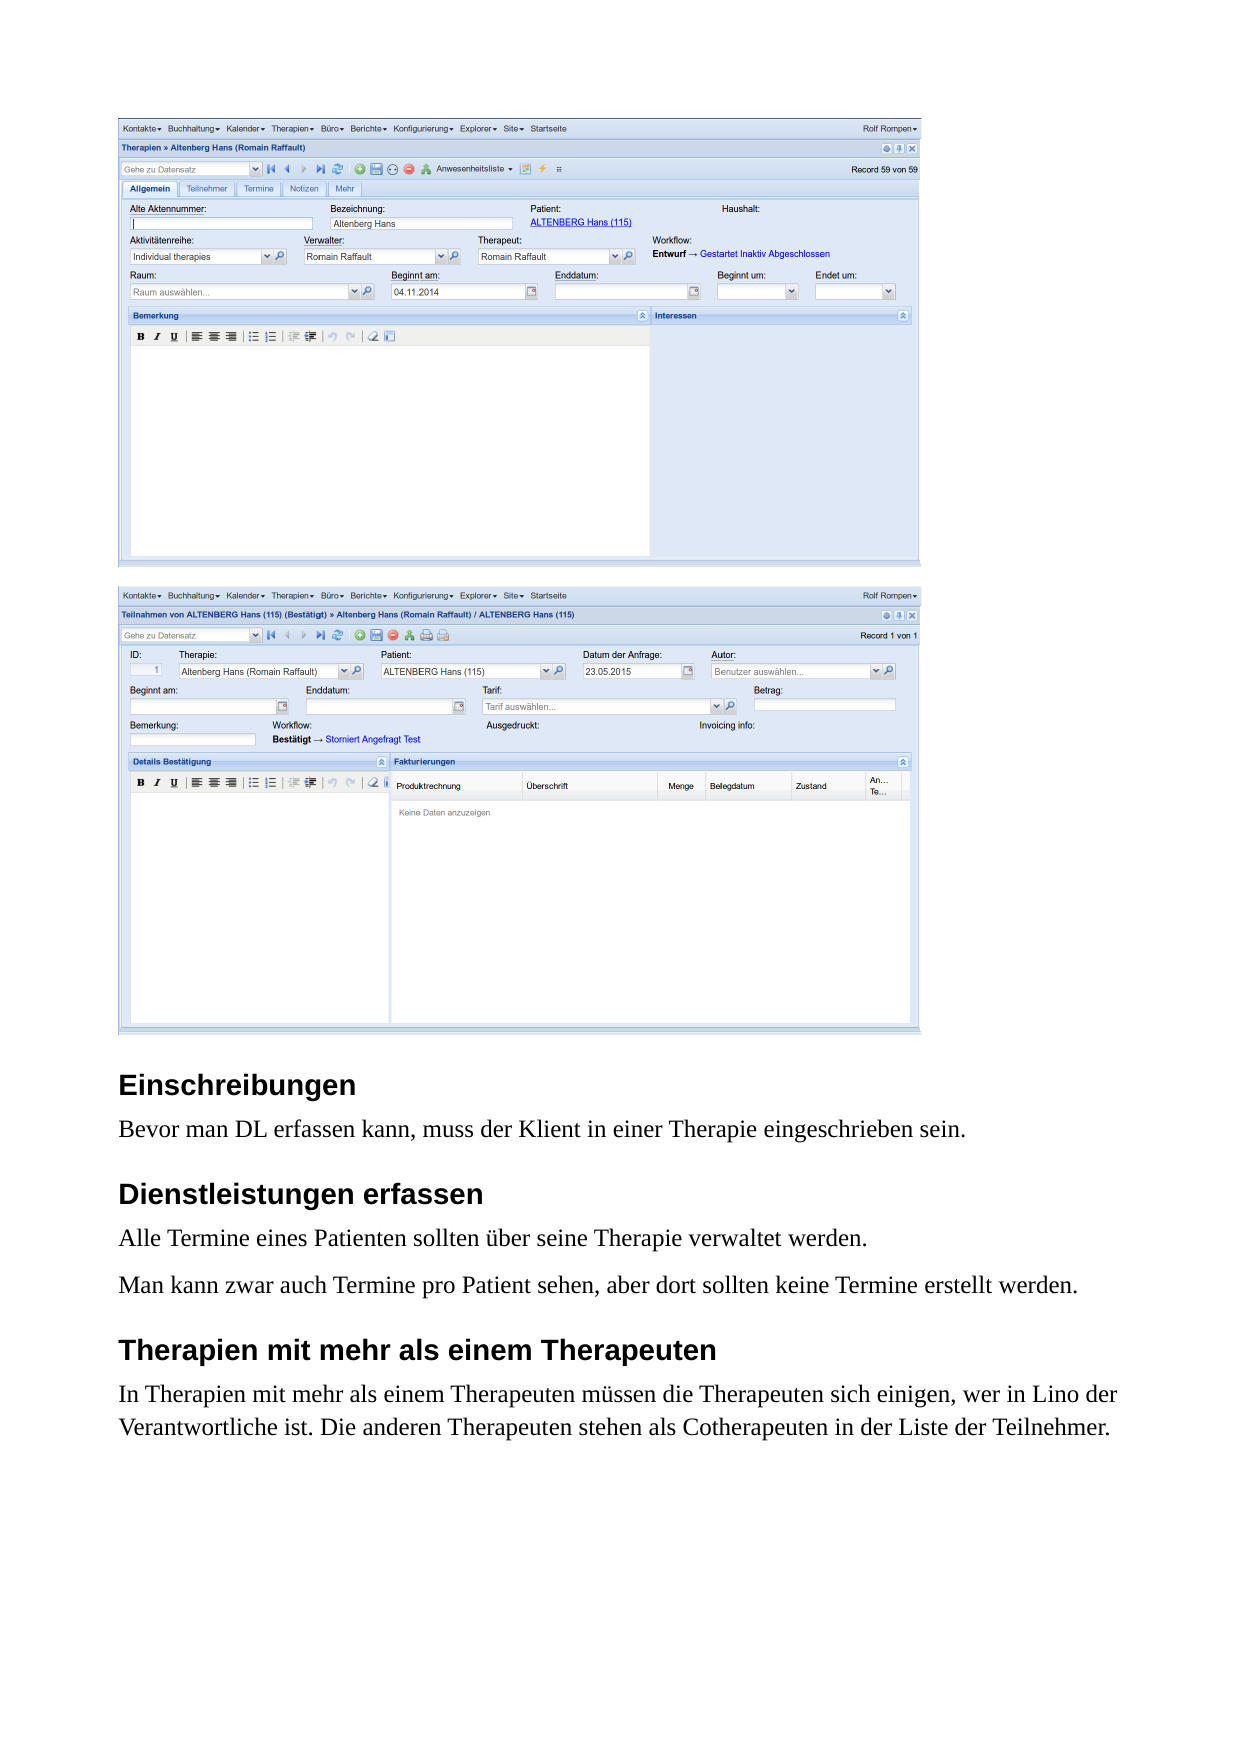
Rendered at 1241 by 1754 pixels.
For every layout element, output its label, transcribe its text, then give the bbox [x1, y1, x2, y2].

subtitle Einschreibungen [118, 1068, 1122, 1102]
text Alle Termine eines Patienten sollten über seine Therapie verwaltet werden. [118, 1223, 1122, 1252]
text Man kann zwar auch Termine pro Patient sehen, aber dort sollten keine Termine erstellt werden. [118, 1271, 1122, 1299]
picture [118, 118, 922, 567]
text In Therapien mit mehr als einem Therapeuten müssen die Therapeuten sich einigen, wer in Lino der Verantwortliche ist. Die anderen Therapeuten stehen als Cotherapeuten in der Liste der Teilnehmer. [118, 1379, 1122, 1441]
text Bevor man DL erfassen kann, muss der Klient in einer Therapie eingeschrieben sein. [118, 1114, 1122, 1143]
subtitle Therapien mit mehr als einem Therapeuten [118, 1333, 1122, 1367]
subtitle Dienstleistungen erfassen [118, 1177, 1122, 1211]
picture [118, 586, 922, 1035]
